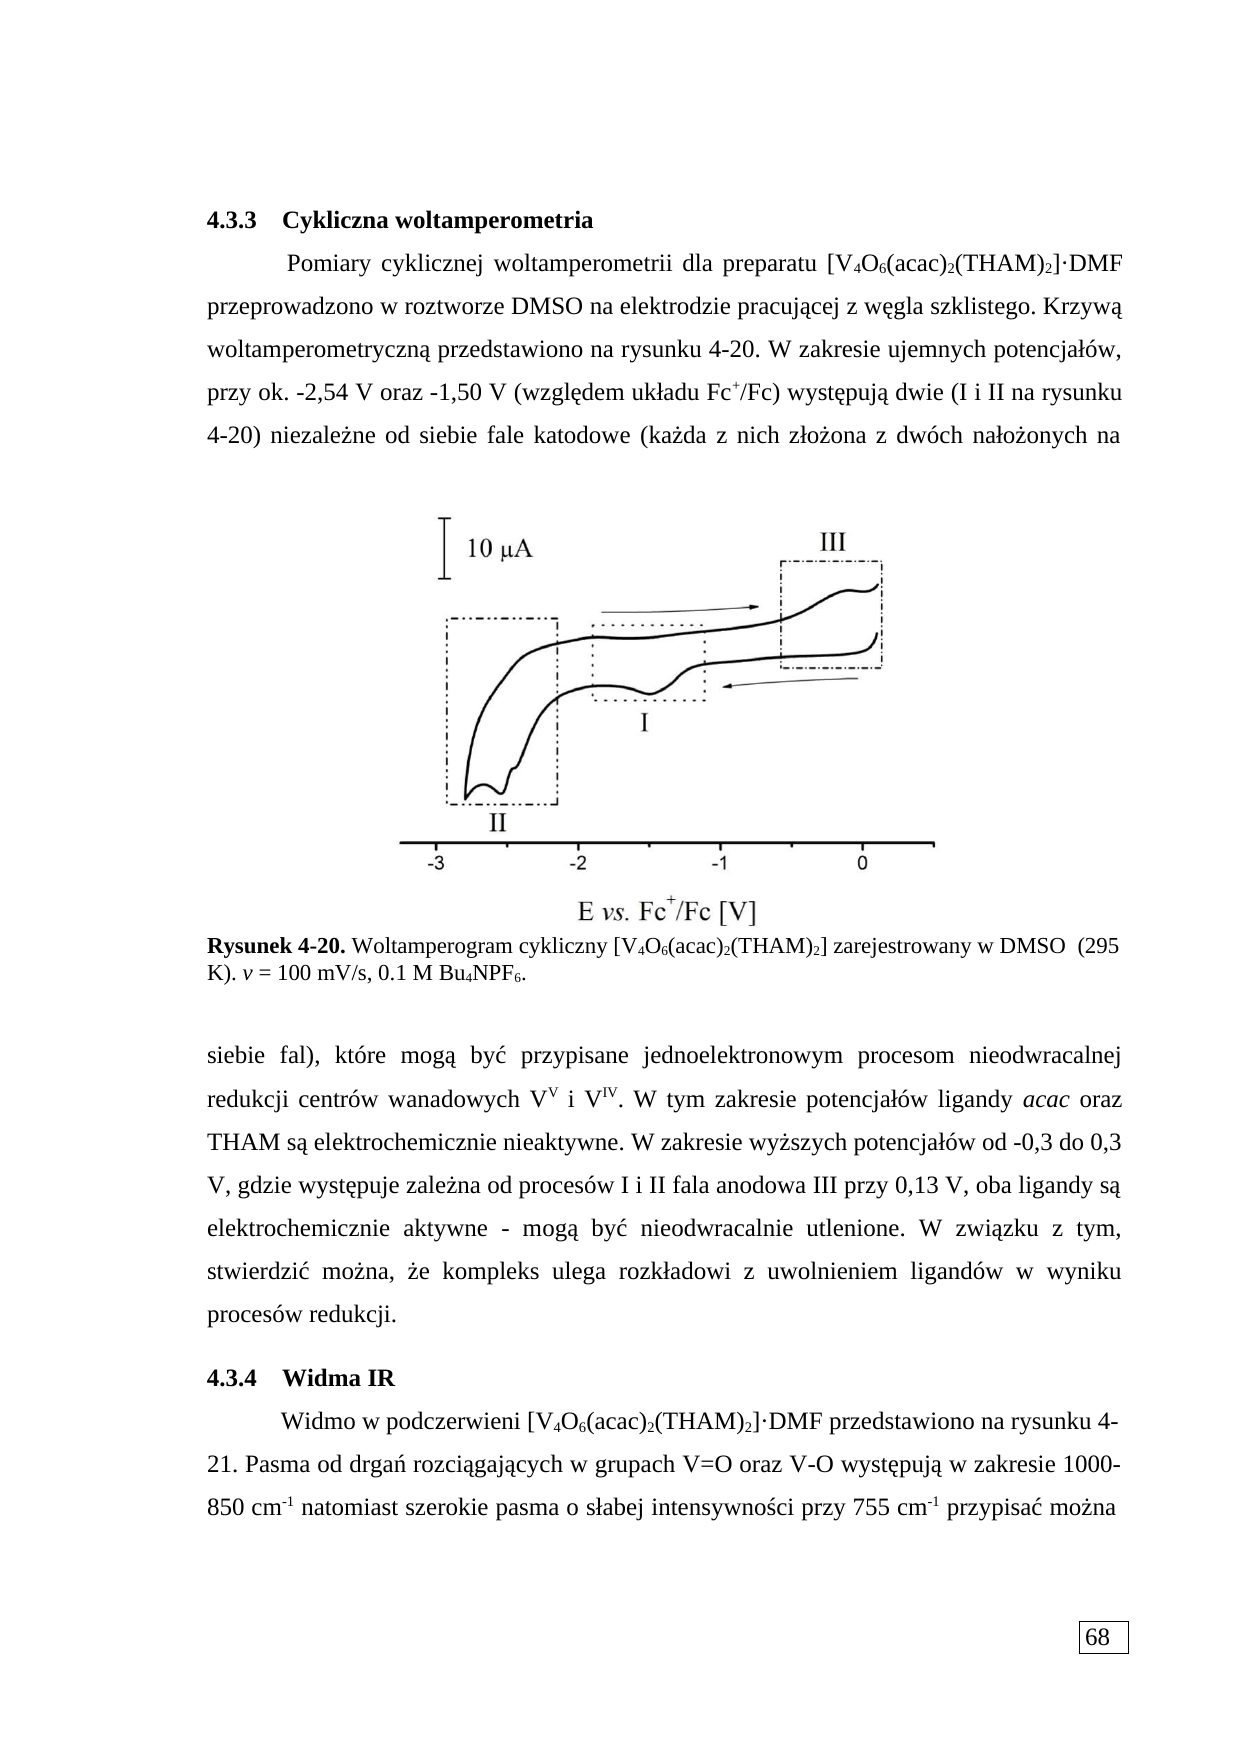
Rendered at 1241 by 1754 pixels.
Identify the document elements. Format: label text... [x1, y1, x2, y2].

text Widmo w podczerwieni [V4O6(acac)2(THAM)2]·DMF przedstawiono na rysunku 4- [281, 1406, 1148, 1435]
text K). v = 100 mV/s, 0.1 M Bu4NPF6. [207, 959, 1148, 985]
text 21. Pasma od drgań rozciągających w grupach V=O oraz V-O występują w zakresie 1000- 850 cm-1 natomiast szerokie pasma o słabej intensywności przy 755 cm-1 przypisać można [207, 1449, 1122, 1521]
text Rysunek 4-20. Woltamperogram cykliczny [V4O6(acac)2(THAM)2] zarejestrowany w DMSO (295 [207, 512, 1148, 959]
subtitle Widma IR [207, 1363, 1148, 1392]
text Pomiary cyklicznej woltamperometrii dla preparatu [V4O6(acac)2(THAM)2]·DMF przeprowadzono w roztworze DMSO na elektrodzie pracującej z węgla szklistego. Krzywą woltamperometryczną przedstawiono na rysunku 4-20. W zakresie ujemnych potencjałów, przy ok. -2,54 V oraz -1,50 V (względem układu Fc+/Fc) występują dwie (I i II na rysunku 4-20) niezależne od siebie fale katodowe (każda z nich złożona z dwóch nałożonych na [207, 248, 1123, 449]
picture [394, 516, 939, 934]
text siebie fal), które mogą być przypisane jednoelektronowym procesom nieodwracalnej redukcji centrów wanadowych VV i VIV. W tym zakresie potencjałów ligandy acac oraz THAM są elektrochemicznie nieaktywne. W zakresie wyższych potencjałów od -0,3 do 0,3 V, gdzie występuje zależna od procesów I i II fala anodowa III przy 0,13 V, oba ligandy są elektrochemicznie aktywne - mogą być nieodwracalnie utlenione. W związku z tym, stwierdzić można, że kompleks ulega rozkładowi z uwolnieniem ligandów w wyniku procesów redukcji. [207, 1041, 1122, 1328]
subtitle Cykliczna woltamperometria [207, 205, 1148, 233]
